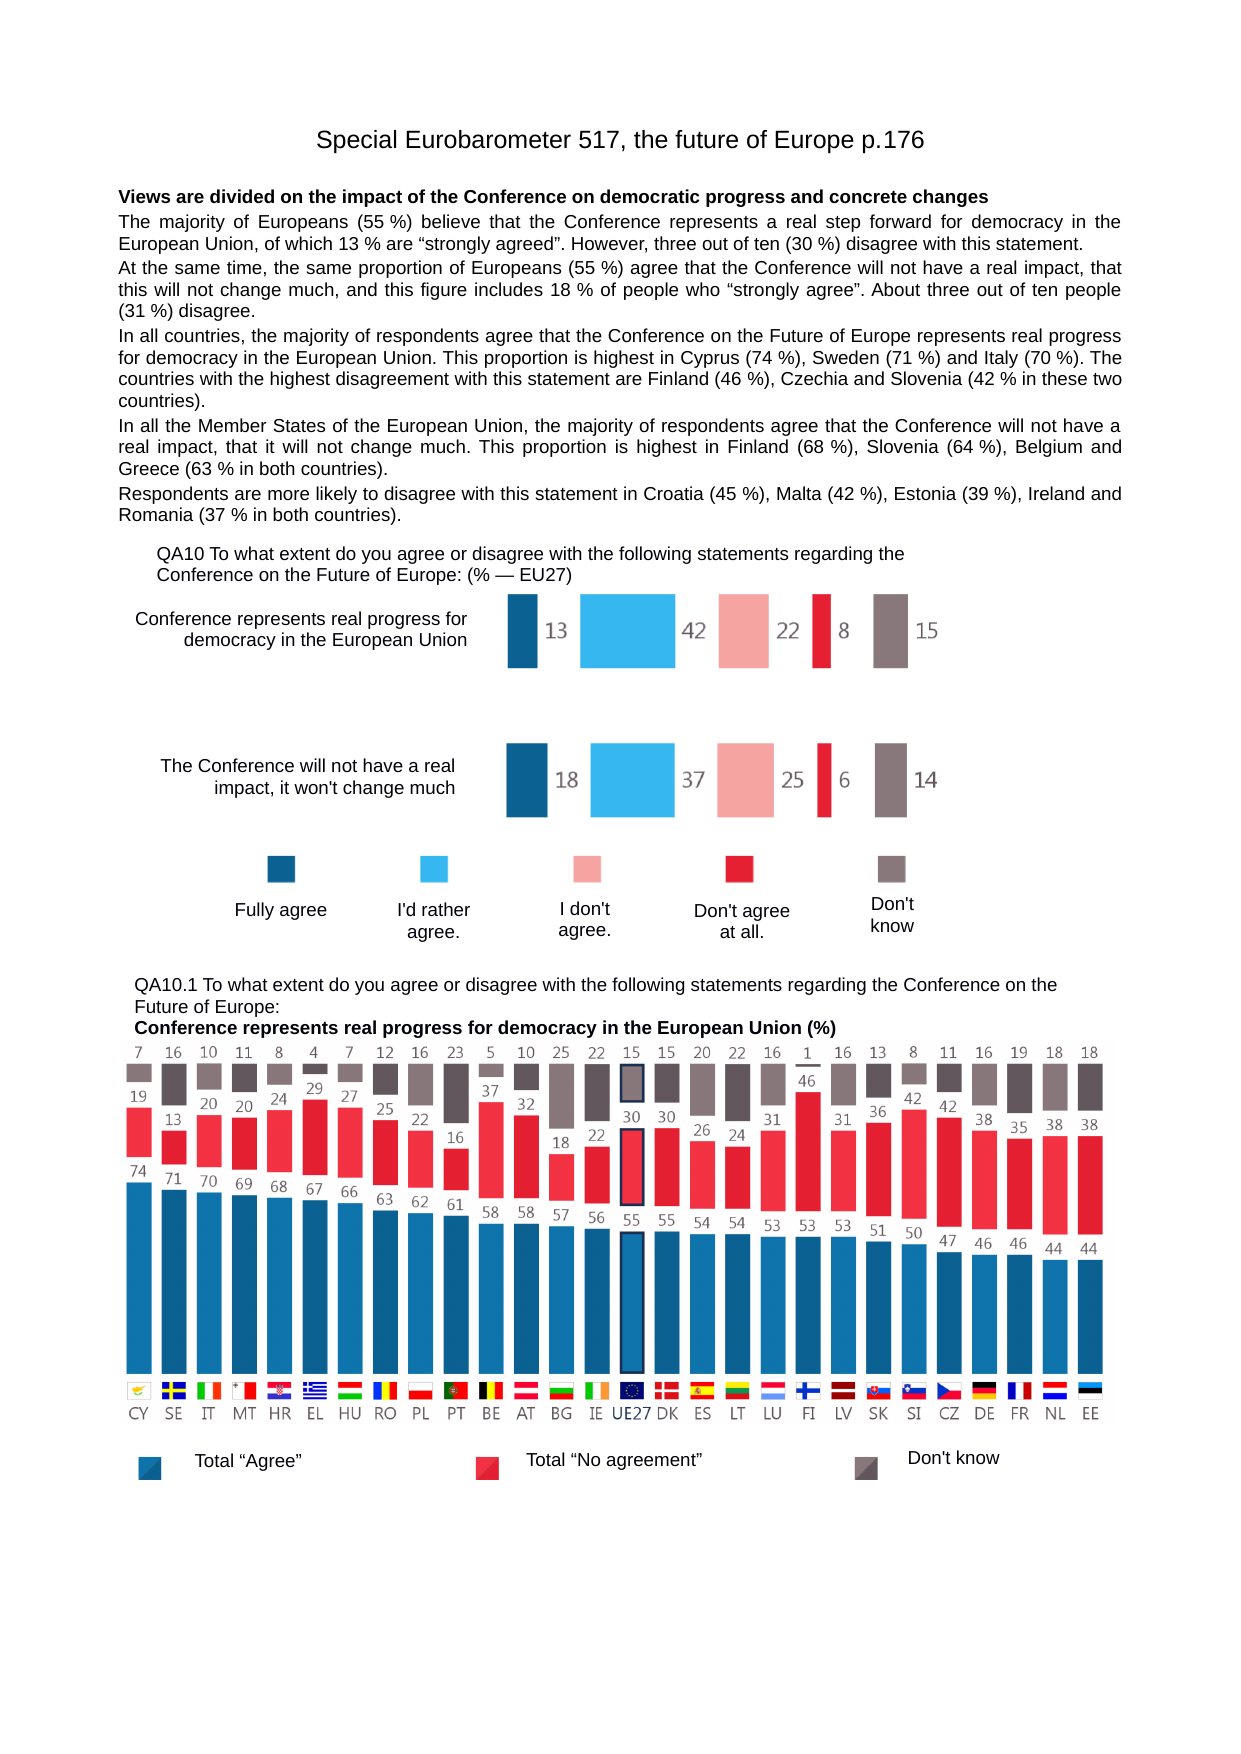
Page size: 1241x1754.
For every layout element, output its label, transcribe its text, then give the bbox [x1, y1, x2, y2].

text Views are divided on the impact of the Conference on democratic progress and concrete changes [118, 186, 1122, 208]
picture [118, 1039, 1116, 1424]
picture [135, 1445, 880, 1487]
text At the same time, the same proportion of Europeans (55 %) agree that the Conference will not have a real impact, that this will not change much, and this figure includes 18 % of people who “strongly agree”. About three out of ten people (31 %) disagree. [118, 257, 1122, 322]
text In all the Member States of the European Union, the majority of respondents agree that the Conference will not have a real impact, that it will not change much. This proportion is highest in Finland (68 %), Slovenia (64 %), Belgium and Greece (63 % in both countries). [118, 414, 1122, 479]
text The majority of Europeans (55 %) believe that the Conference represents a real step forward for democracy in the European Union, of which 13 % are “strongly agreed”. However, three out of ten (30 %) disagree with this statement. [118, 211, 1122, 254]
text In all countries, the majority of respondents agree that the Conference on the Future of Europe represents real progress for democracy in the European Union. This proportion is highest in Cyprus (74 %), Sweden (71 %) and Italy (70 %). The countries with the highest disagreement with this statement are Finland (46 %), Czechia and Slovenia (42 % in these two countries). [118, 325, 1122, 411]
picture [252, 843, 941, 897]
picture [505, 583, 949, 827]
text Respondents are more likely to disagree with this statement in Croatia (45 %), Malta (42 %), Estonia (39 %), Ireland and Romania (37 % in both countries). [118, 482, 1122, 526]
